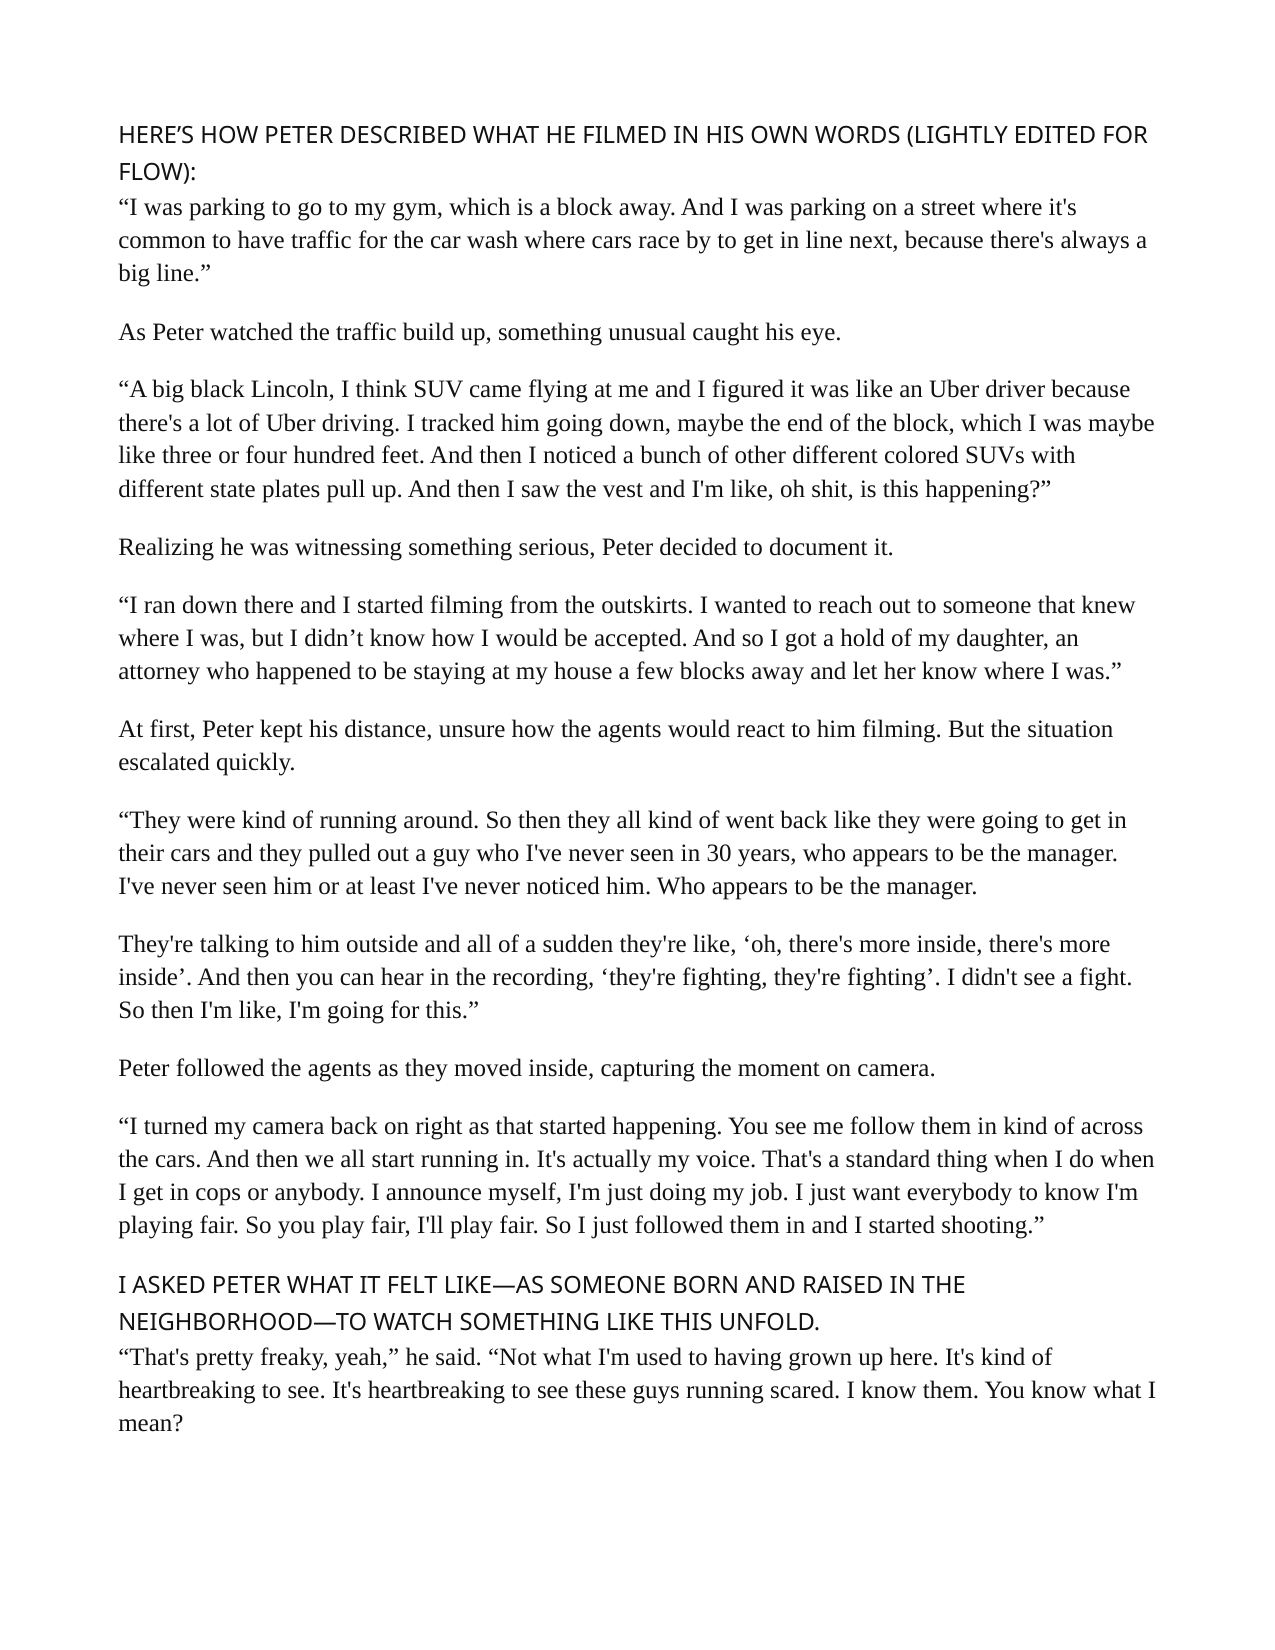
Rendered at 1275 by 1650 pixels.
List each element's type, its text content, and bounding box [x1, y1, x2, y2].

text “I turned my camera back on right as that started happening. You see me follow them in kind of across the cars. And then we all start running in. It's actually my voice. That's a standard thing when I do when I get in cops or anybody. I announce myself, I'm just doing my job. I just want everybody to know I'm playing fair. So you play fair, I'll play fair. So I just followed them in and I started shooting.” [118, 1111, 1157, 1239]
text “That's pretty freaky, yeah,” he said. “Not what I'm used to having grown up here. It's kind of heartbreaking to see. It's heartbreaking to see these guys running scared. I know them. You know what I mean? [118, 1342, 1157, 1437]
text Here’s how Peter described what he filmed in his own words (lightly edited for flow): [118, 118, 1157, 188]
text Peter followed the agents as they moved inside, capturing the moment on camera. [118, 1053, 1157, 1082]
text As Peter watched the traffic build up, something unusual caught his eye. [118, 317, 1157, 345]
text I asked Peter what it felt like—as someone born and raised in the neighborhood—to watch something like this unfold. [118, 1268, 1157, 1338]
text “I ran down there and I started filming from the outskirts. I wanted to reach out to someone that knew where I was, but I didn’t know how I would be accepted. And so I got a hold of my daughter, an attorney who happened to be staying at my house a few blocks away and let her know where I was.” [118, 590, 1157, 684]
text “I was parking to go to my gym, which is a block away. And I was parking on a street where it's common to have traffic for the car wash where cars race by to get in line next, because there's always a big line.” [118, 192, 1157, 287]
text “A big black Lincoln, I think SUV came flying at me and I figured it was like an Uber driver because there's a lot of Uber driving. I tracked him going down, maybe the end of the block, which I was maybe like three or four hundred feet. And then I noticed a bunch of other different colored SUVs with different state plates pull up. And then I saw the vest and I'm like, oh shit, is this happening?” [118, 374, 1157, 502]
text They're talking to him outside and all of a sudden they're like, ‘oh, there's more inside, there's more inside’. And then you can hear in the recording, ‘they're fighting, they're fighting’. I didn't see a fight. So then I'm like, I'm going for this.” [118, 929, 1157, 1024]
text At first, Peter kept his distance, unsure how the agents would react to him filming. But the situation escalated quickly. [118, 714, 1157, 776]
text Realizing he was witnessing something serious, Peter decided to document it. [118, 532, 1157, 560]
text “They were kind of running around. So then they all kind of went back like they were going to get in their cars and they pulled out a guy who I've never seen in 30 years, who appears to be the manager. I've never seen him or at least I've never noticed him. Who appears to be the manager. [118, 805, 1157, 899]
